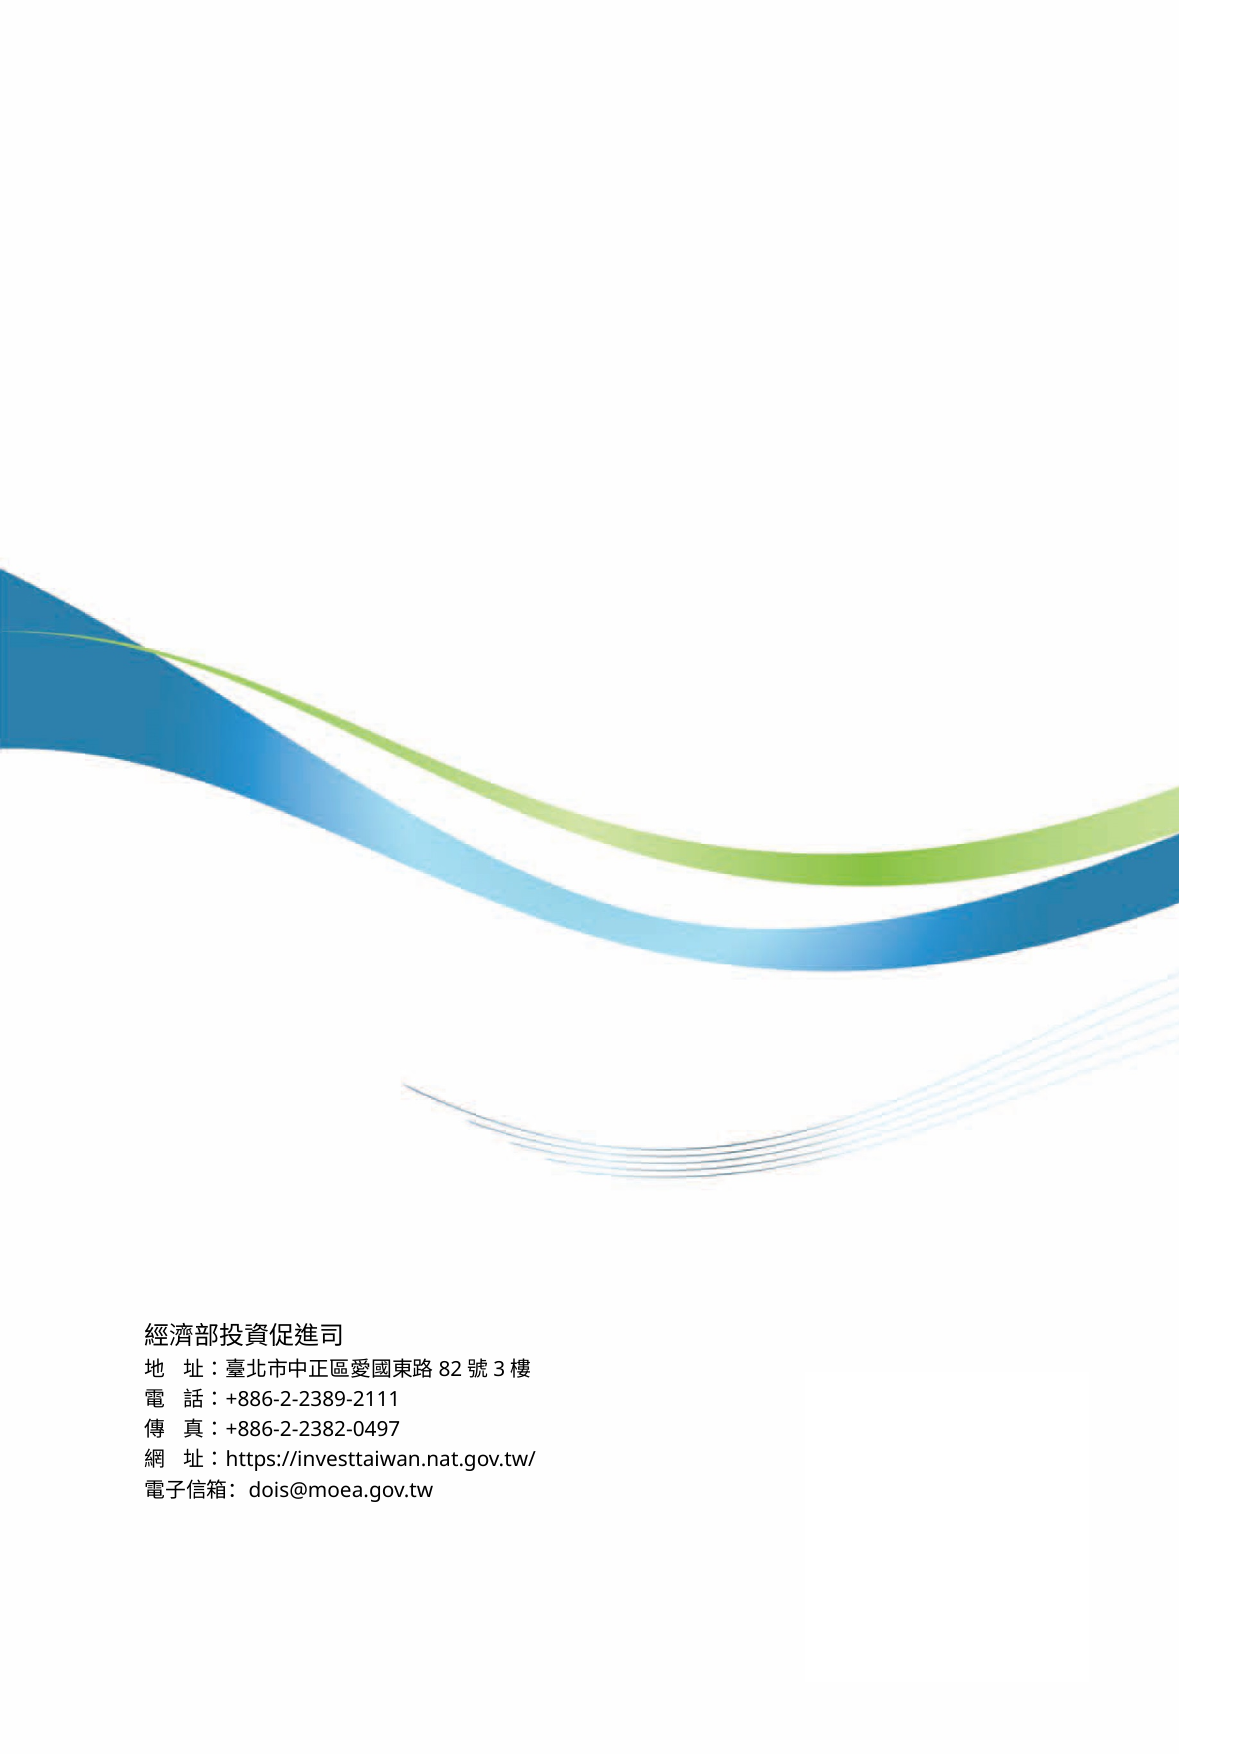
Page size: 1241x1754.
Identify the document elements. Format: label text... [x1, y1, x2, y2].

text 經濟部投資促進司 [144, 1316, 1109, 1352]
picture [0, 0, 1179, 1754]
text 網 址：https://investtaiwan.nat.gov.tw/ [144, 1443, 1109, 1473]
text 地 址：臺北市中正區愛國東路 82 號 3 樓 [144, 1352, 1109, 1382]
text 電子信箱：dois@moea.gov.tw [144, 1473, 1109, 1503]
text 傳 真：+886-2-2382-0497 [144, 1412, 1109, 1443]
text 電 話：+886-2-2389-2111 [144, 1382, 1109, 1412]
